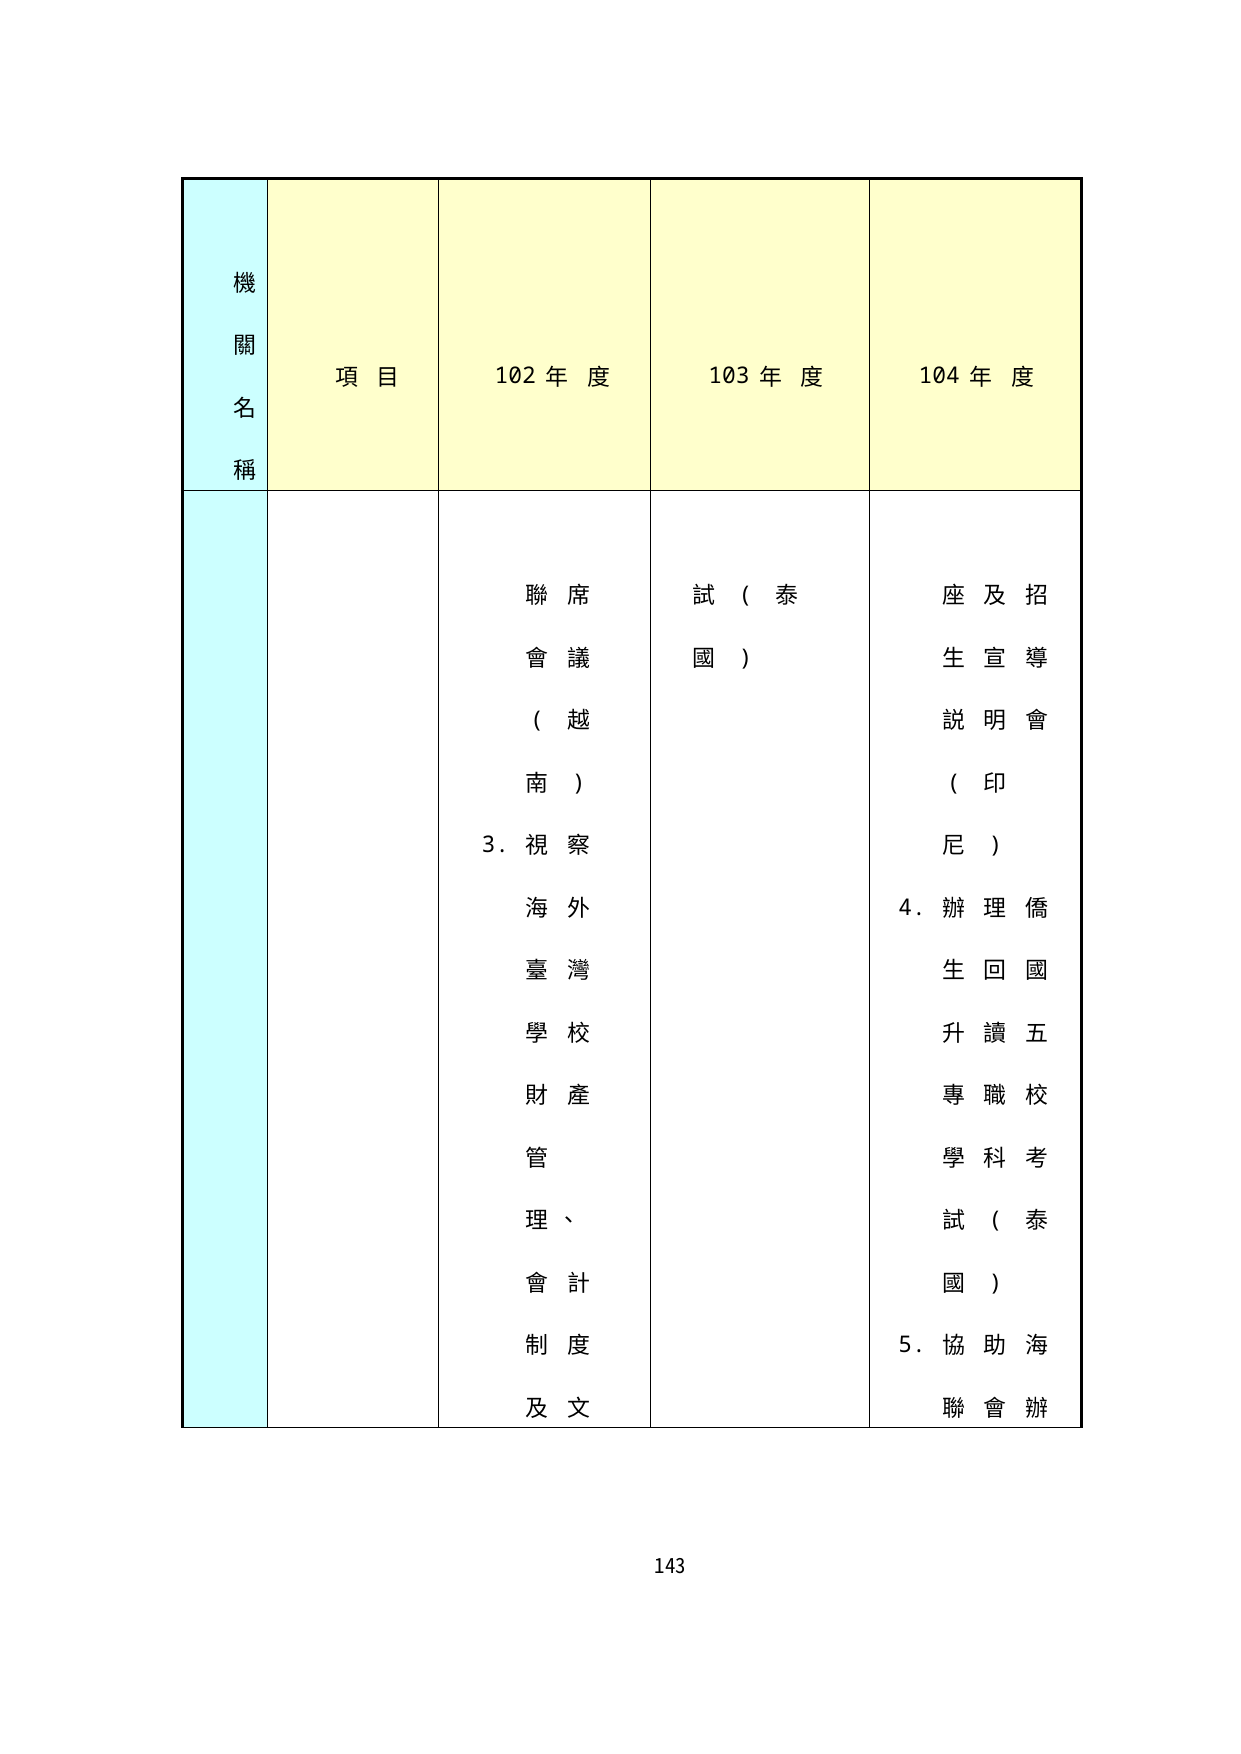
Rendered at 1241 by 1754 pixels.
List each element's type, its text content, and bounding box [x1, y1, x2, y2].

table_header 102年度 [439, 180, 650, 490]
table_cell 座及招生宣導説明會(印尼) 4.辦理僑生回國升讀五專職校學科考試(泰國) 5.協助海聯會辦 [870, 491, 1080, 1427]
table_header 項目 [268, 180, 438, 490]
table_header 104年度 [870, 180, 1080, 490]
table_header 機關名稱 [184, 180, 267, 490]
table_cell 聯席會議(越南) 3.視察海外臺灣學校財產管理、會計制度及文 [439, 491, 650, 1427]
table_cell [184, 491, 267, 1427]
table_cell 試(泰國) [651, 491, 869, 1427]
table_header 103年度 [651, 180, 869, 490]
table_cell [268, 491, 438, 1427]
